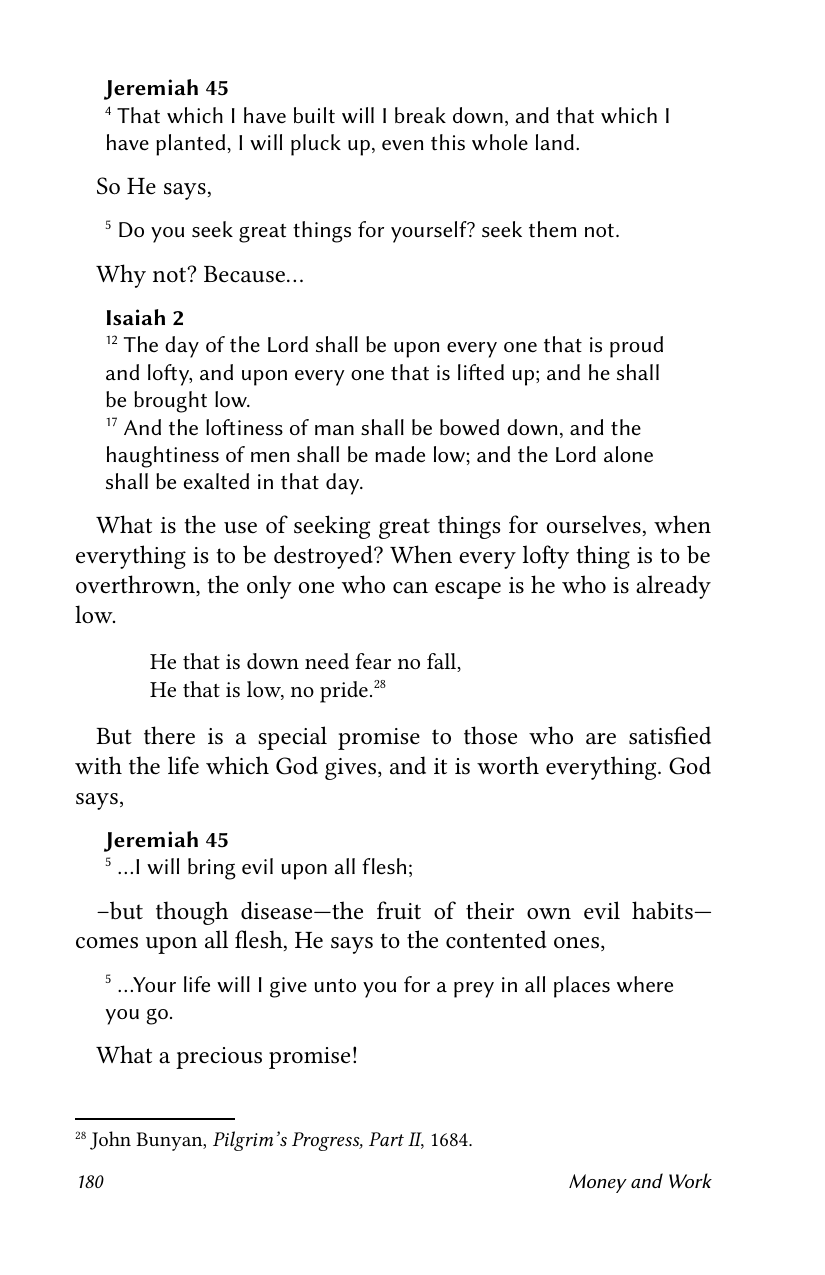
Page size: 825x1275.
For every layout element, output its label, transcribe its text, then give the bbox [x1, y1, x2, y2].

text 5 ...Your life will I give unto you for a prey in all places where you go. [105, 971, 682, 1025]
text John Bunyan, Pilgrim’s Progress, Part II, 1684. [75, 1128, 712, 1152]
text 17 And the loftiness of man shall be bowed down, and the haughtiness of men shall be made low; and the Lord alone shall be exalted in that day. [105, 414, 682, 495]
text Jeremiah 45 [105, 75, 712, 101]
text Jeremiah 45 [105, 827, 712, 853]
text 5 Do you seek great things for yourself? seek them not. [105, 217, 682, 243]
text What a precious promise! [75, 1041, 712, 1070]
text 5 ...I will bring evil upon all flesh; [105, 854, 682, 880]
text But there is a special promise to those who are satisfied with the life which God gives, and it is worth everything. God says, [75, 722, 712, 810]
text He that is low, no pride. [150, 677, 712, 703]
text Isaiah 2 [105, 304, 712, 331]
text What is the use of seeking great things for ourselves, when everything is to be destroyed? When every lofty thing is to be overthrown, the only one who can escape is he who is already low. [75, 512, 712, 630]
text Why not? Because… [75, 260, 712, 288]
text So He says, [75, 172, 712, 201]
text –but though disease—the fruit of their own evil habits—comes upon all flesh, He says to the contented ones, [75, 897, 712, 955]
text 4 That which I have built will I break down, and that which I have planted, I will pluck up, even this whole land. [105, 103, 682, 156]
text 12 The day of the Lord shall be upon every one that is proud and lofty, and upon every one that is lifted up; and he shall be brought low. [105, 332, 682, 413]
text He that is down need fear no fall, [150, 649, 712, 675]
